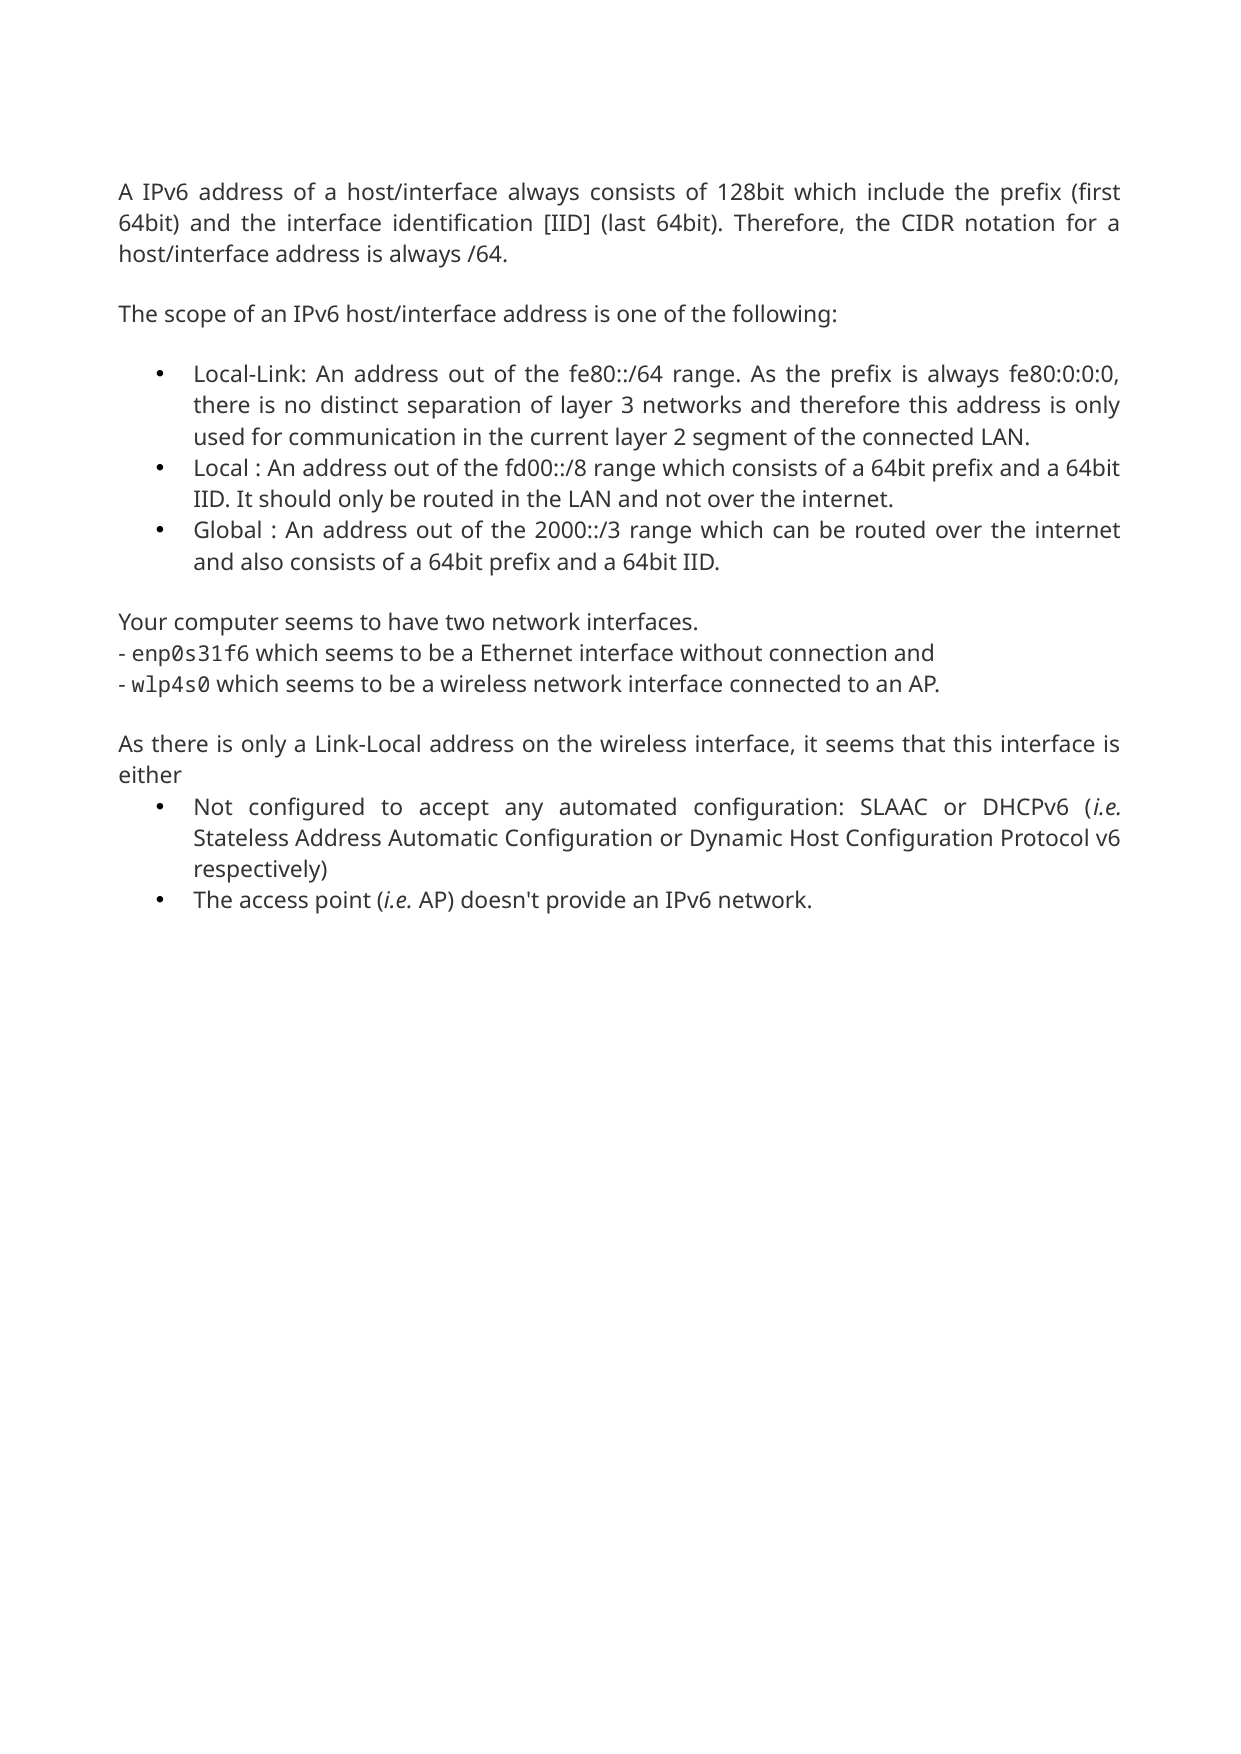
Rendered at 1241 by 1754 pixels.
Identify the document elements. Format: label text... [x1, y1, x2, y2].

list Not configured to accept any automated configuration: SLAAC or DHCPv6 (i.e. Stateless Address Automatic Configuration or Dynamic Host Configuration Protocol v6 respectively) [156, 791, 1122, 884]
text As there is only a Link-Local address on the wireless interface, it seems that this interface is either [118, 728, 1122, 791]
list Local : An address out of the fd00::/8 range which consists of a 64bit prefix and a 64bit IID. It should only be routed in the LAN and not over the internet. [156, 452, 1122, 514]
text The scope of an IPv6 host/interface address is one of the following: [118, 298, 1122, 329]
text Your computer seems to have two network interfaces. [118, 606, 1122, 637]
text - enp0s31f6 which seems to be a Ethernet interface without connection and [118, 637, 1122, 668]
text - wlp4s0 which seems to be a wireless network interface connected to an AP. [118, 668, 1122, 699]
text A IPv6 address of a host/interface always consists of 128bit which include the prefix (first 64bit) and the interface identification [IID] (last 64bit). Therefore, the CIDR notation for a host/interface address is always /64. [118, 176, 1122, 269]
list Global : An address out of the 2000::/3 range which can be routed over the internet and also consists of a 64bit prefix and a 64bit IID. [156, 514, 1122, 577]
list The access point (i.e. AP) doesn't provide an IPv6 network. [156, 884, 1122, 916]
list Local-Link: An address out of the fe80::/64 range. As the prefix is always fe80:0:0:0, there is no distinct separation of layer 3 networks and therefore this address is only used for communication in the current layer 2 segment of the connected LAN. [156, 358, 1122, 452]
